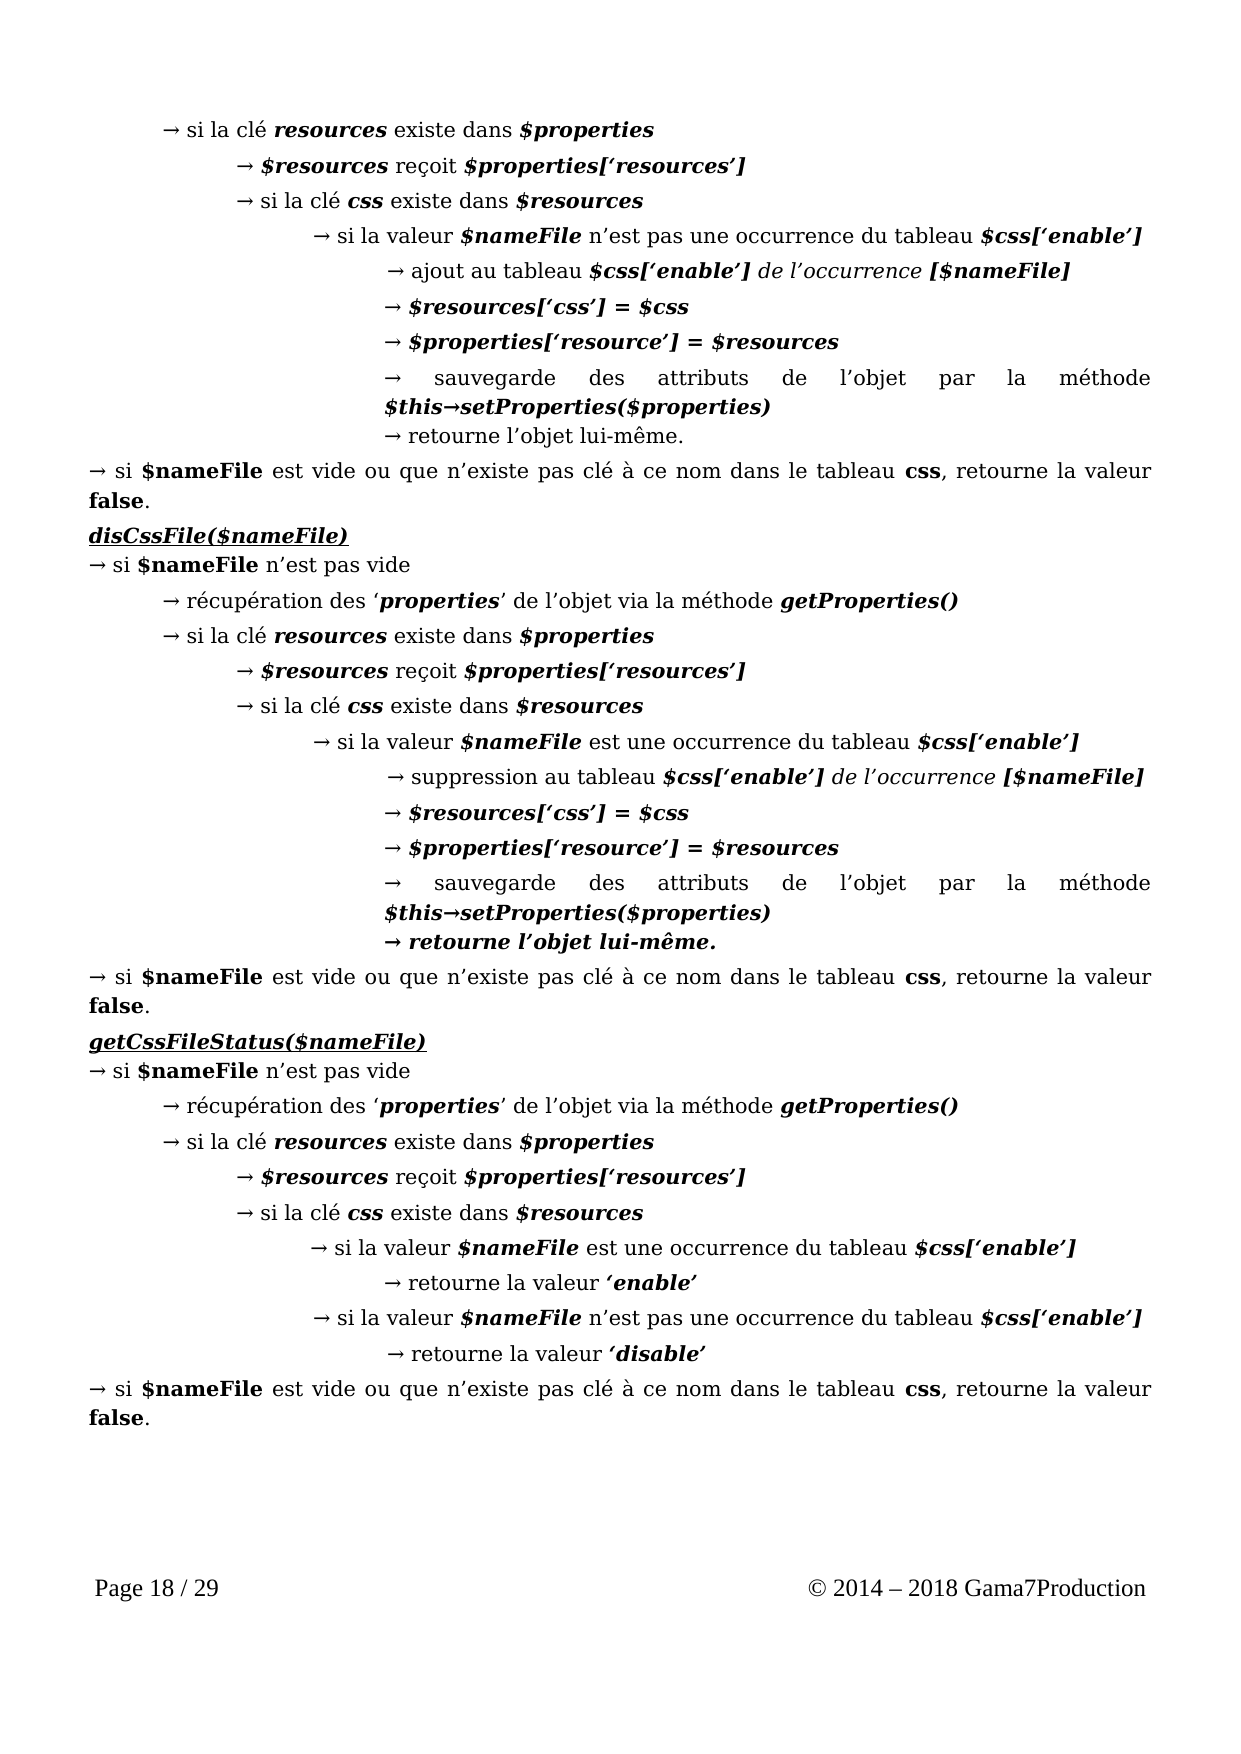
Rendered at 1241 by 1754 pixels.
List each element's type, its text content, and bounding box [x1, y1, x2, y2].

text → retourne la valeur ‘disable’ [313, 1342, 1152, 1366]
text → si la valeur $nameFile n’est pas une occurrence du tableau $css[‘enable’] [313, 1306, 1152, 1331]
text → si la clé css existe dans $resources [88, 189, 1152, 213]
text → retourne l’objet lui-même. [384, 930, 1152, 954]
text → récupération des ‘properties’ de l’objet via la méthode getProperties() [88, 1094, 1152, 1119]
text → $resources reçoit $properties[‘resources’] [88, 1165, 1152, 1189]
text → si $nameFile est vide ou que n’existe pas clé à ce nom dans le tableau css, retourne la valeur false. [88, 1377, 1152, 1431]
text → si la clé resources existe dans $properties [88, 118, 1152, 143]
text → si la clé css existe dans $resources [88, 1200, 1152, 1225]
text → si $nameFile n’est pas vide [88, 1059, 1152, 1083]
text → sauvegarde des attributs de l’objet par la méthode $this→setProperties($properties) [384, 365, 1152, 419]
text disCssFile($nameFile) [88, 524, 1152, 548]
text → si $nameFile est vide ou que n’existe pas clé à ce nom dans le tableau css, retourne la valeur false. [88, 965, 1152, 1019]
text → si la valeur $nameFile est une occurrence du tableau $css[‘enable’] [88, 1236, 1152, 1260]
text → $properties[‘resource’] = $resources [88, 836, 1152, 860]
text → $resources reçoit $properties[‘resources’] [88, 153, 1152, 178]
text → si $nameFile est vide ou que n’existe pas clé à ce nom dans le tableau css, retourne la valeur false. [88, 459, 1152, 513]
text → $resources[‘css’] = $css [88, 800, 1152, 825]
text → si la clé resources existe dans $properties [88, 1130, 1152, 1154]
text → $properties[‘resource’] = $resources [88, 330, 1152, 354]
text → si $nameFile n’est pas vide [88, 553, 1152, 578]
text → si la clé css existe dans $resources [88, 694, 1152, 719]
text → ajout au tableau $css[‘enable’] de l’occurrence [$nameFile] [313, 259, 1152, 284]
text → si la valeur $nameFile n’est pas une occurrence du tableau $css[‘enable’] [313, 224, 1152, 248]
text → si la clé resources existe dans $properties [88, 624, 1152, 648]
text → retourne l’objet lui-même. [384, 424, 1152, 448]
text → sauvegarde des attributs de l’objet par la méthode $this→setProperties($properties) [384, 871, 1152, 925]
text → récupération des ‘properties’ de l’objet via la méthode getProperties() [88, 588, 1152, 613]
text getCssFileStatus($nameFile) [88, 1030, 1152, 1054]
text → $resources reçoit $properties[‘resources’] [88, 659, 1152, 683]
text → $resources[‘css’] = $css [88, 295, 1152, 319]
text → si la valeur $nameFile est une occurrence du tableau $css[‘enable’] [313, 730, 1152, 754]
text → retourne la valeur ‘enable’ [88, 1271, 1152, 1295]
text → suppression au tableau $css[‘enable’] de l’occurrence [$nameFile] [313, 765, 1152, 789]
